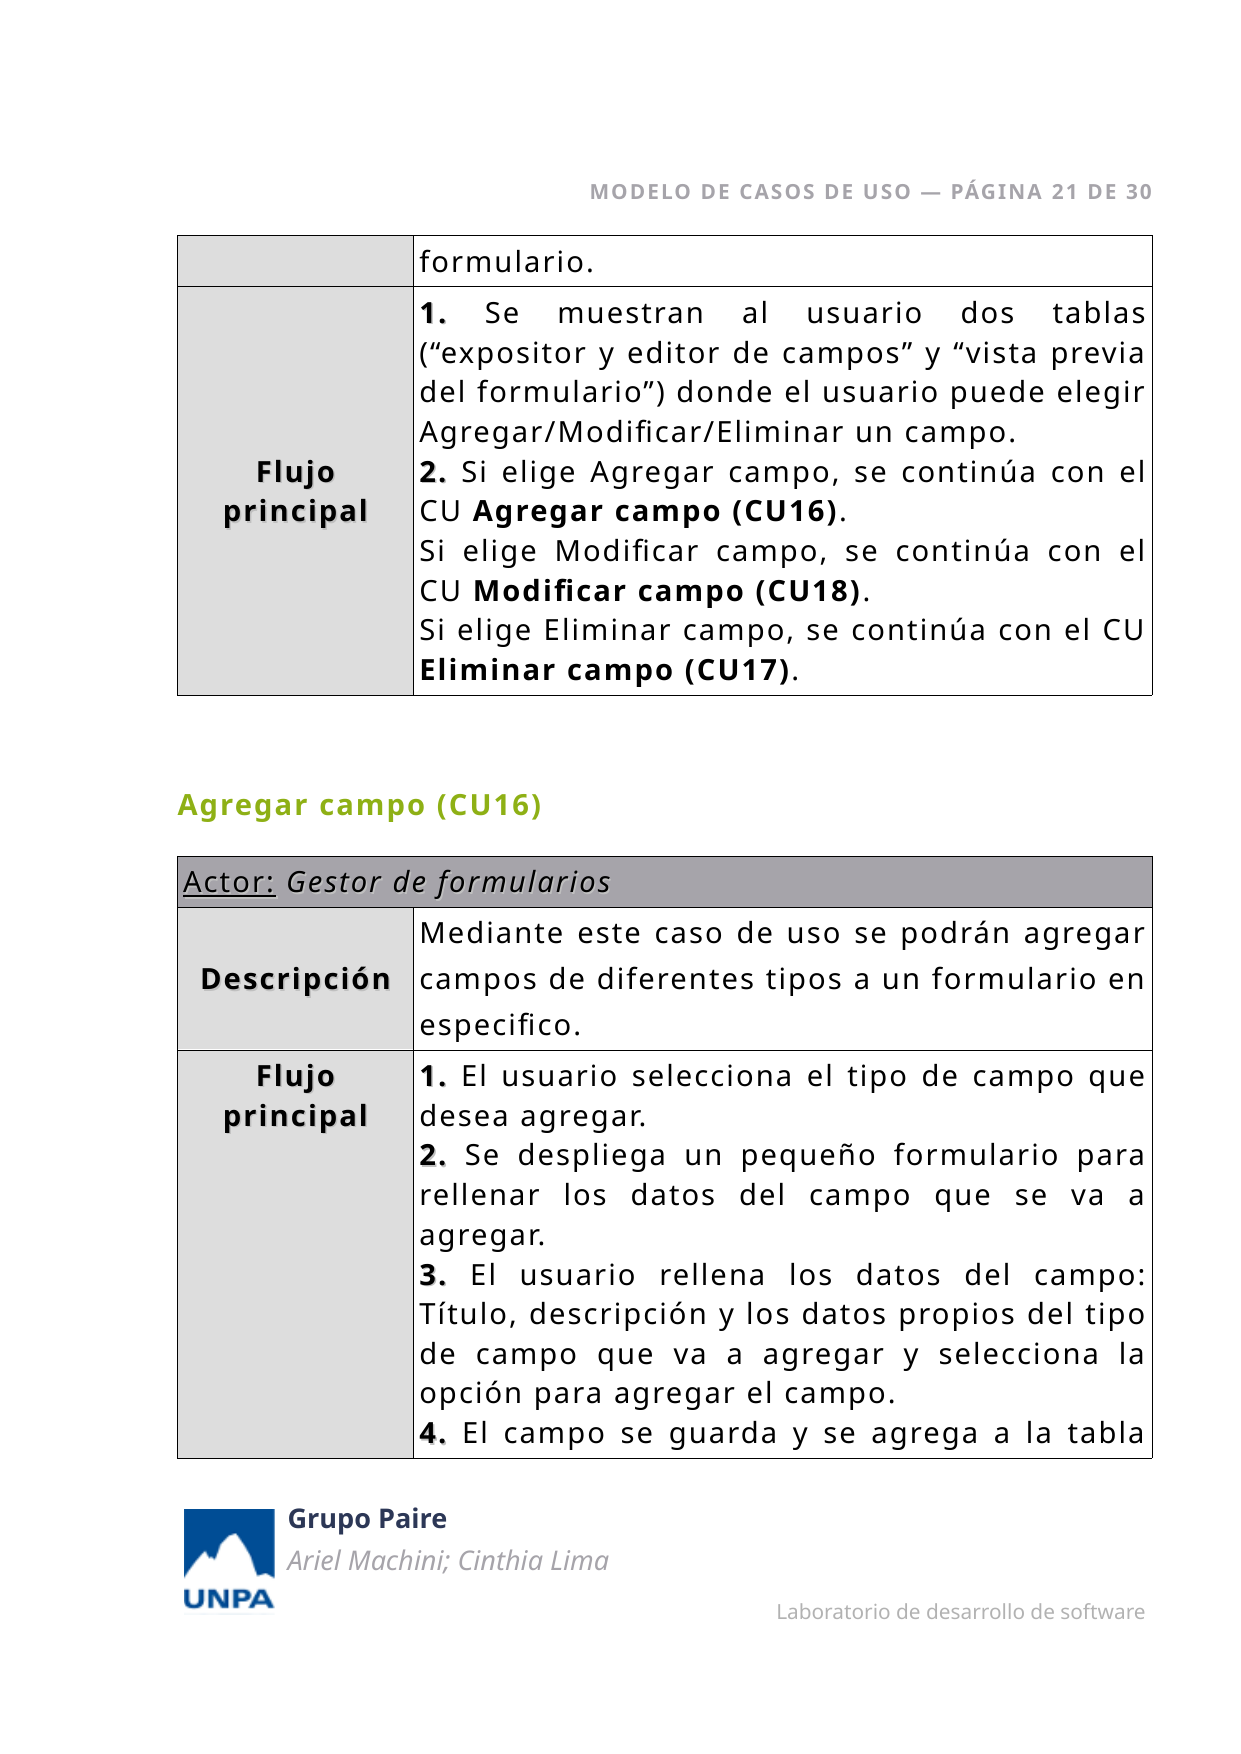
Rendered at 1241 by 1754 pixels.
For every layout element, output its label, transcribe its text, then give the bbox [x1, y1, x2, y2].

table_cell [178, 236, 413, 286]
table_cell 1. Se muestran al usuario dos tablas (“expositor y editor de campos” y “vista previa del formulario”) donde el usuario puede elegir Agregar/Modificar/Eliminar un campo. 2. Si elige Agregar campo, se continúa con el CU Agregar campo (CU16). Si elige Modificar campo, se continúa con el CU Modificar campo (CU18). Si elige Eliminar campo, se continúa con el CU Eliminar campo (CU17). [414, 287, 1152, 695]
table_cell formulario. [414, 236, 1152, 286]
table_cell 1. El usuario selecciona el tipo de campo que desea agregar. 2. Se despliega un pequeño formulario para rellenar los datos del campo que se va a agregar. 3. El usuario rellena los datos del campo: Título, descripción y los datos propios del tipo de campo que va a agregar y selecciona la opción para agregar el campo. 4. El campo se guarda y se agrega a la tabla [414, 1051, 1152, 1458]
table_cell Flujo principal [178, 1051, 413, 1458]
table_header Actor: Gestor de formularios [178, 857, 1152, 907]
picture [184, 1509, 275, 1615]
table_cell Descripción [178, 908, 413, 1049]
table_cell Mediante este caso de uso se podrán agregar campos de diferentes tipos a un formulario en especifico. [414, 908, 1152, 1049]
table_cell Flujo principal [178, 287, 413, 695]
subtitle Agregar campo (CU16) [177, 784, 1152, 823]
